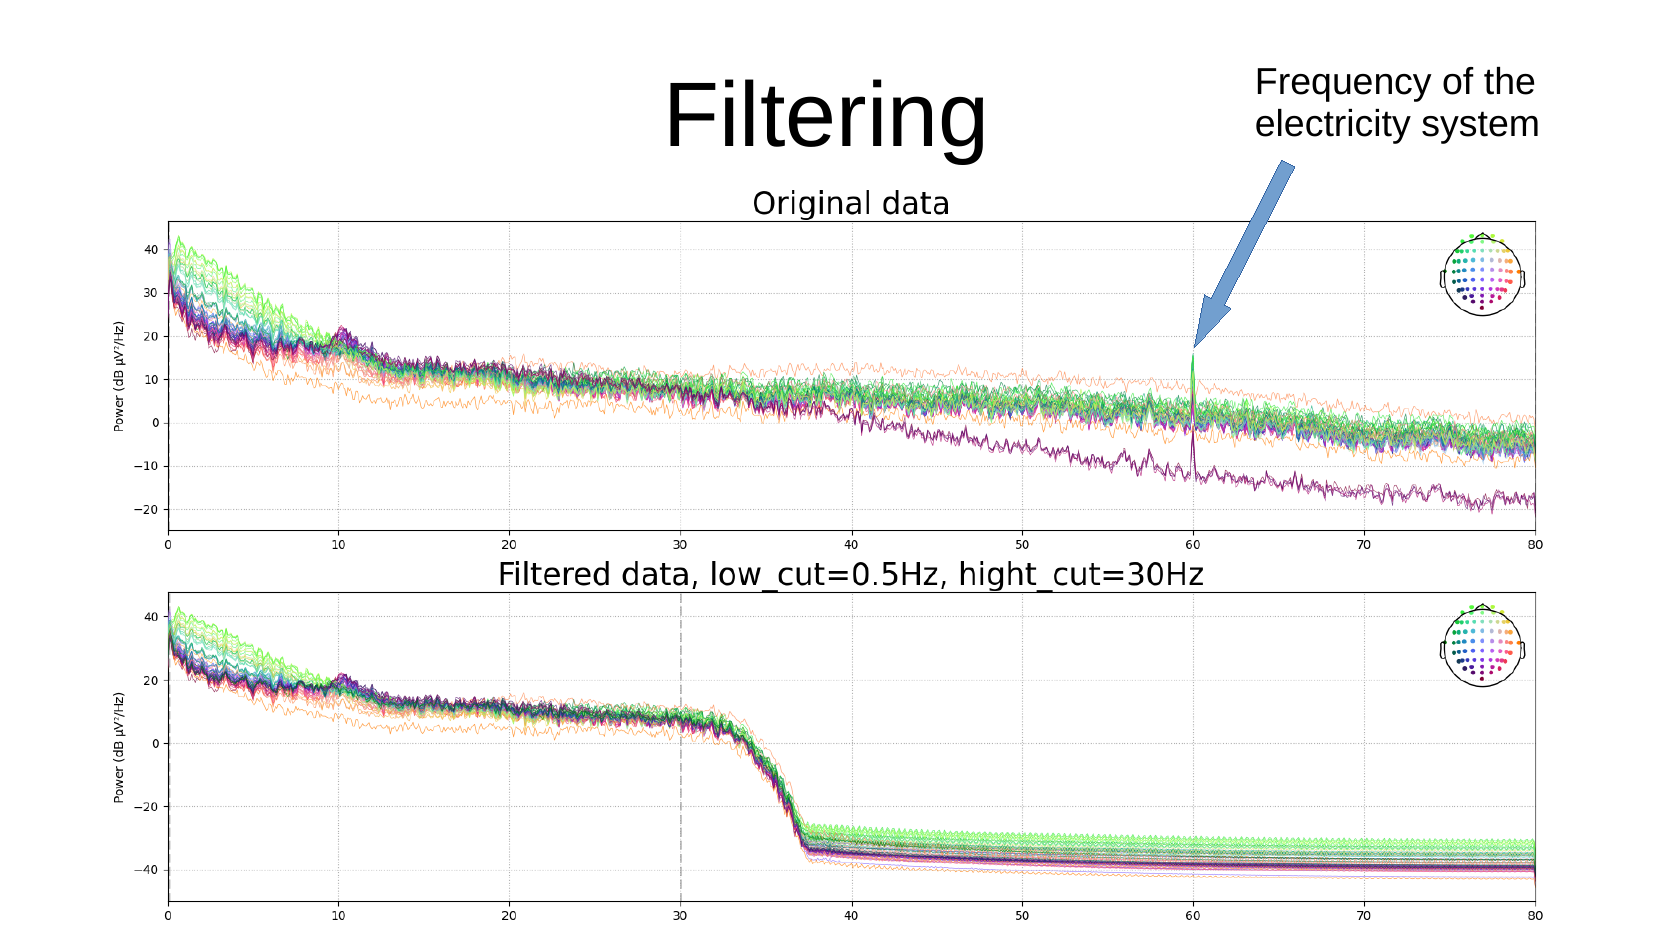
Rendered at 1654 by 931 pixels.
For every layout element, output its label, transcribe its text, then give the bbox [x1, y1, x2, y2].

picture [103, 181, 1551, 931]
text_box [1194, 237, 1259, 348]
title Filtering [82, 37, 1571, 193]
text_box Frequency of the electricity system [1240, 53, 1654, 237]
